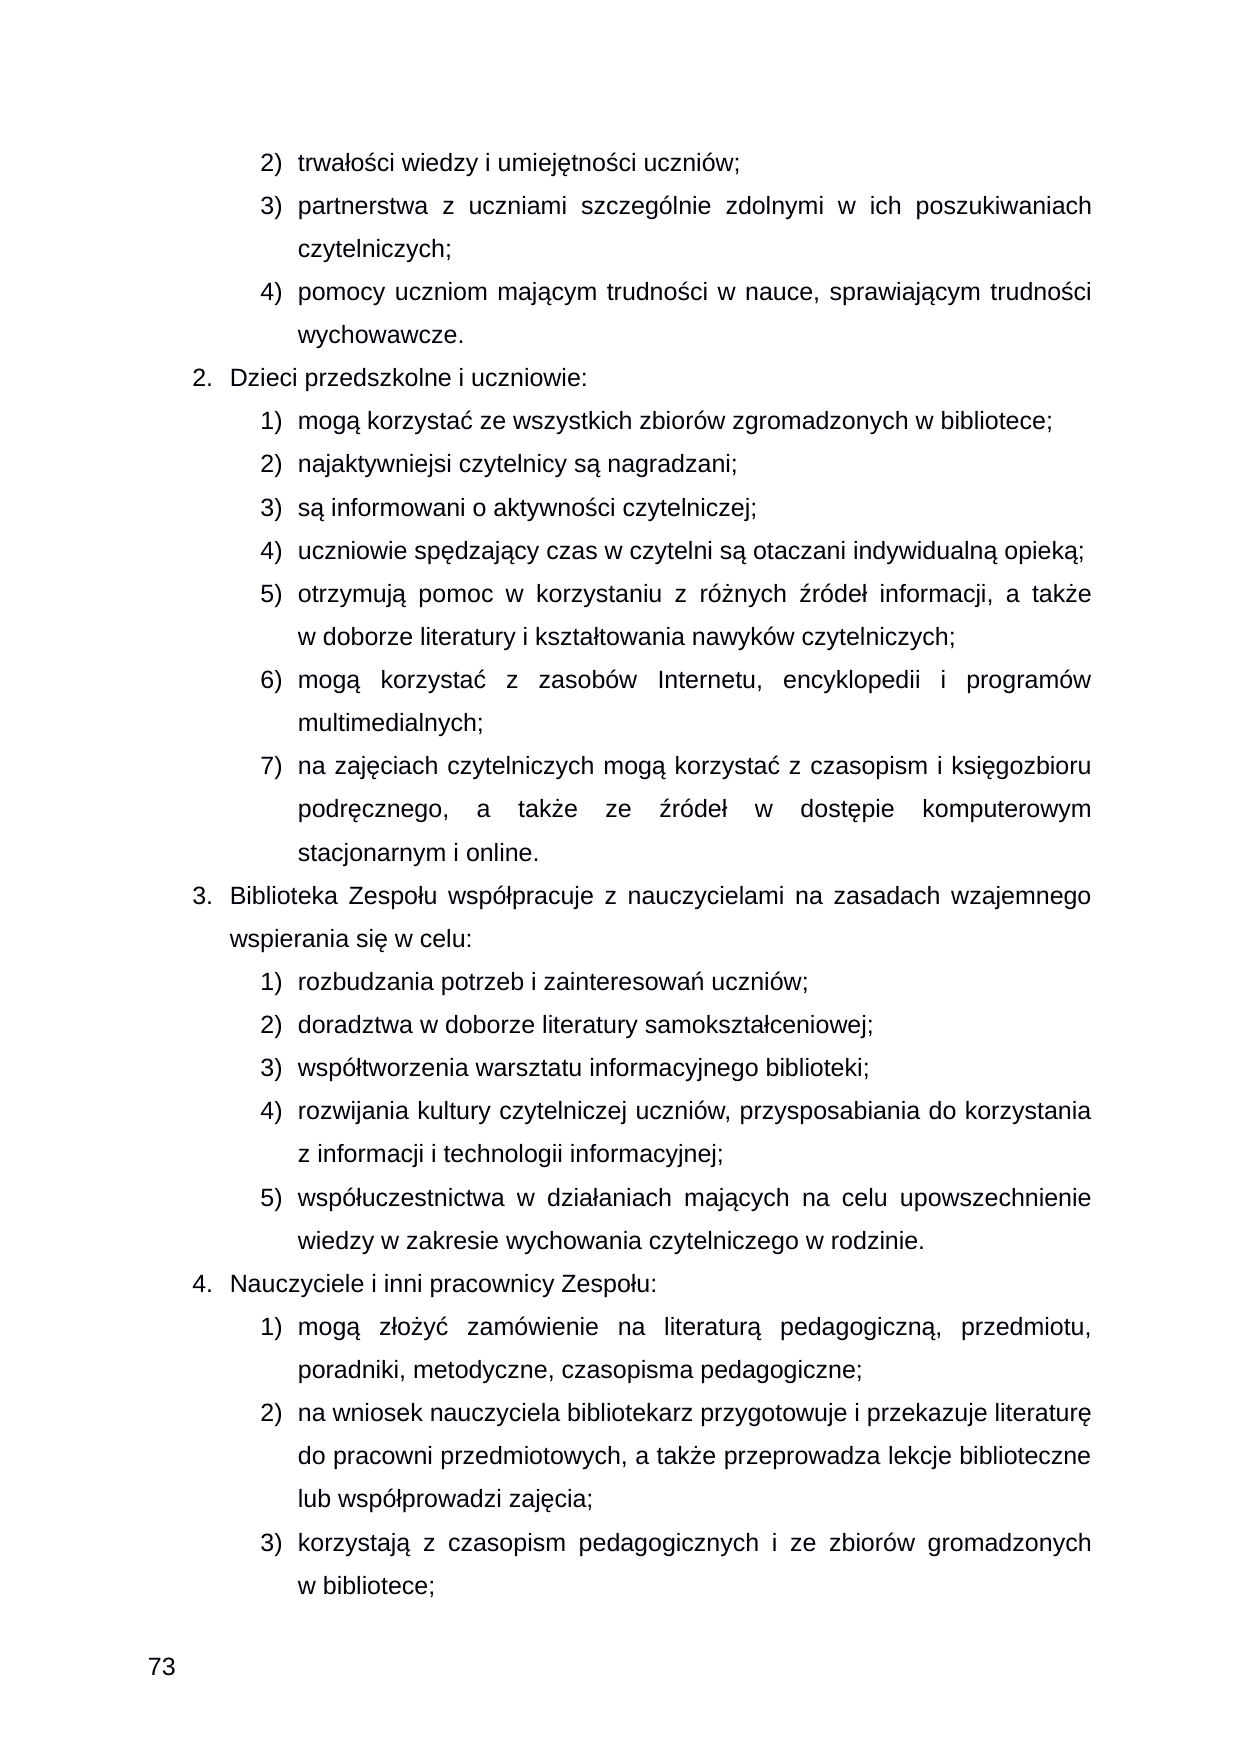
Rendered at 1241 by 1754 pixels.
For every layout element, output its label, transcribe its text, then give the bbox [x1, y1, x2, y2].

subtitle Biblioteka Zespołu współpracuje z nauczycielami na zasadach wzajemnego wspierania się w celu: [192, 881, 1093, 953]
subtitle pomocy uczniom mającym trudności w nauce, sprawiającym trudności wychowawcze. [260, 277, 1093, 349]
subtitle doradztwa w doborze literatury samokształceniowej; [260, 1010, 1093, 1039]
subtitle uczniowie spędzający czas w czytelni są otaczani indywidualną opieką; [260, 536, 1093, 564]
subtitle korzystają z czasopism pedagogicznych i ze zbiorów gromadzonych w bibliotece; [260, 1528, 1093, 1599]
subtitle partnerstwa z uczniami szczególnie zdolnymi w ich poszukiwaniach czytelniczych; [260, 191, 1093, 263]
subtitle mogą złożyć zamówienie na literaturą pedagogiczną, przedmiotu, poradniki, metodyczne, czasopisma pedagogiczne; [260, 1312, 1093, 1384]
subtitle Nauczyciele i inni pracownicy Zespołu: [192, 1269, 1093, 1298]
subtitle otrzymują pomoc w korzystaniu z różnych źródeł informacji, a także w doborze literatury i kształtowania nawyków czytelniczych; [260, 579, 1093, 651]
subtitle rozwijania kultury czytelniczej uczniów, przysposabiania do korzystania z informacji i technologii informacyjnej; [260, 1096, 1093, 1168]
subtitle mogą korzystać z zasobów Internetu, encyklopedii i programów multimedialnych; [260, 665, 1093, 737]
subtitle są informowani o aktywności czytelniczej; [260, 493, 1093, 521]
subtitle współuczestnictwa w działaniach mających na celu upowszechnienie wiedzy w zakresie wychowania czytelniczego w rodzinie. [260, 1183, 1093, 1254]
subtitle najaktywniejsi czytelnicy są nagradzani; [260, 449, 1093, 478]
subtitle Dzieci przedszkolne i uczniowie: [192, 363, 1093, 392]
subtitle mogą korzystać ze wszystkich zbiorów zgromadzonych w bibliotece; [260, 406, 1093, 435]
subtitle trwałości wiedzy i umiejętności uczniów; [260, 148, 1093, 176]
subtitle na wniosek nauczyciela bibliotekarz przygotowuje i przekazuje literaturę do pracowni przedmiotowych, a także przeprowadza lekcje biblioteczne lub współprowadzi zajęcia; [260, 1398, 1093, 1513]
subtitle współtworzenia warsztatu informacyjnego biblioteki; [260, 1053, 1093, 1082]
subtitle na zajęciach czytelniczych mogą korzystać z czasopism i księgozbioru podręcznego, a także ze źródeł w dostępie komputerowym stacjonarnym i online. [260, 751, 1093, 866]
subtitle rozbudzania potrzeb i zainteresowań uczniów; [260, 967, 1093, 996]
